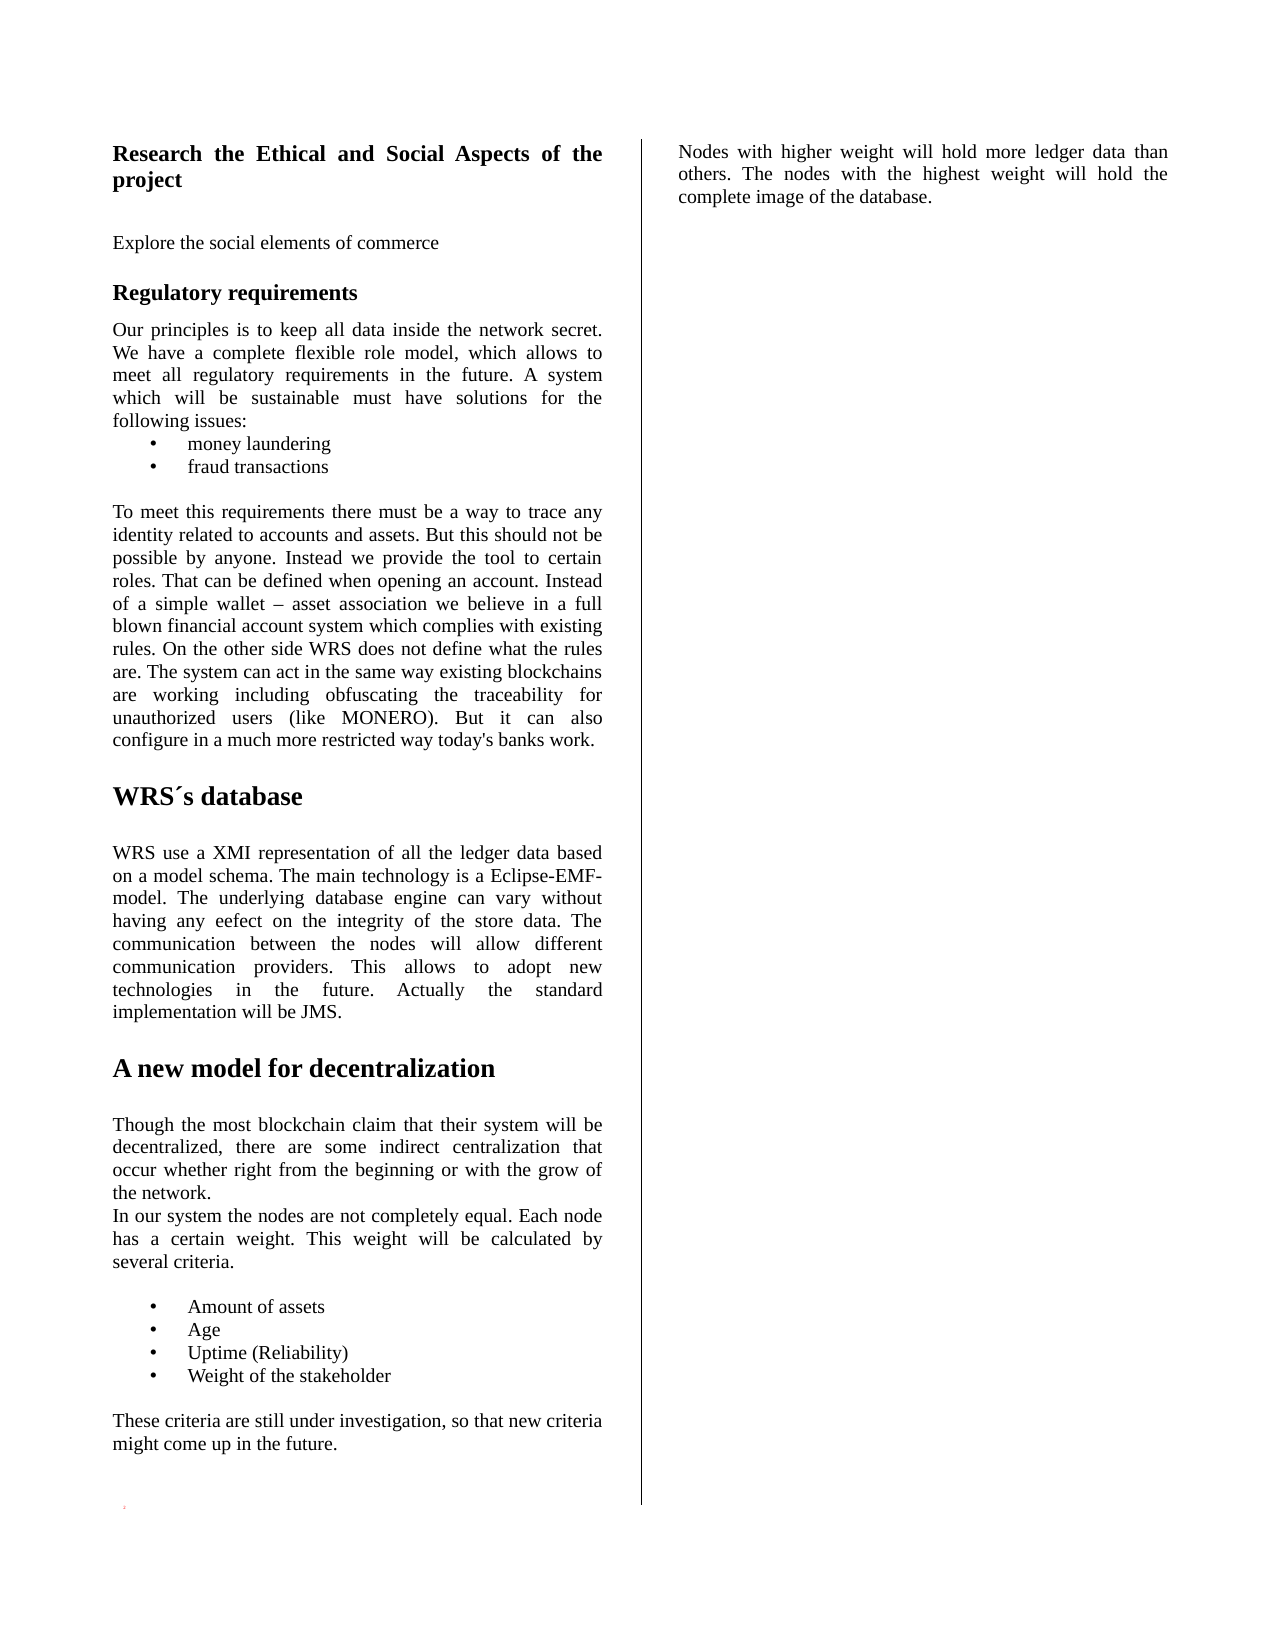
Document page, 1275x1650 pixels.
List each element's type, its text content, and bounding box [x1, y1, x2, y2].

list fraud transactions [150, 455, 603, 477]
text Our principles is to keep all data inside the network secret. We have a complete flexible role model, which allows to meet all regulatory requirements in the future. A system which will be sustainable must have solutions for the following issues: [112, 318, 603, 432]
text Nodes with higher weight will hold more ledger data than others. The nodes with the highest weight will hold the complete image of the database. [678, 139, 1169, 208]
subtitle Regulatory requirements [112, 279, 603, 305]
text WRS use a XMI representation of all the ledger data based on a model schema. The main technology is a Eclipse-EMF-model. The underlying database engine can vary without having any eefect on the integrity of the store data. The communication between the nodes will allow different communication providers. This allows to adopt new technologies in the future. Actually the standard implementation will be JMS. [112, 841, 603, 1023]
list Weight of the stakeholder [150, 1364, 603, 1386]
list Age [150, 1318, 603, 1341]
subtitle Research the Ethical and Social Aspects of the project [112, 139, 603, 192]
subtitle WRS´s database [112, 780, 603, 812]
text Though the most blockchain claim that their system will be decentralized, there are some indirect centralization that occur whether right from the beginning or with the grow of the network. [112, 1113, 603, 1204]
subtitle A new model for decentralization [112, 1052, 603, 1083]
list money laundering [150, 432, 603, 455]
text In our system the nodes are not completely equal. Each node has a certain weight. This weight will be calculated by several criteria. [112, 1204, 603, 1272]
text These criteria are still under investigation, so that new criteria might come up in the future. [112, 1409, 603, 1455]
list Uptime (Reliability) [150, 1341, 603, 1364]
list Amount of assets [150, 1295, 603, 1318]
text Explore the social elements of commerce [112, 231, 603, 254]
text To meet this requirements there must be a way to trace any identity related to accounts and assets. But this should not be possible by anyone. Instead we provide the tool to certain roles. That can be defined when opening an account. Instead of a simple wallet – asset association we believe in a full blown financial account system which complies with existing rules. On the other side WRS does not define what the rules are. The system can act in the same way existing blockchains are working including obfuscating the traceability for unauthorized users (like MONERO). But it can also configure in a much more restricted way today's banks work. [112, 500, 603, 751]
